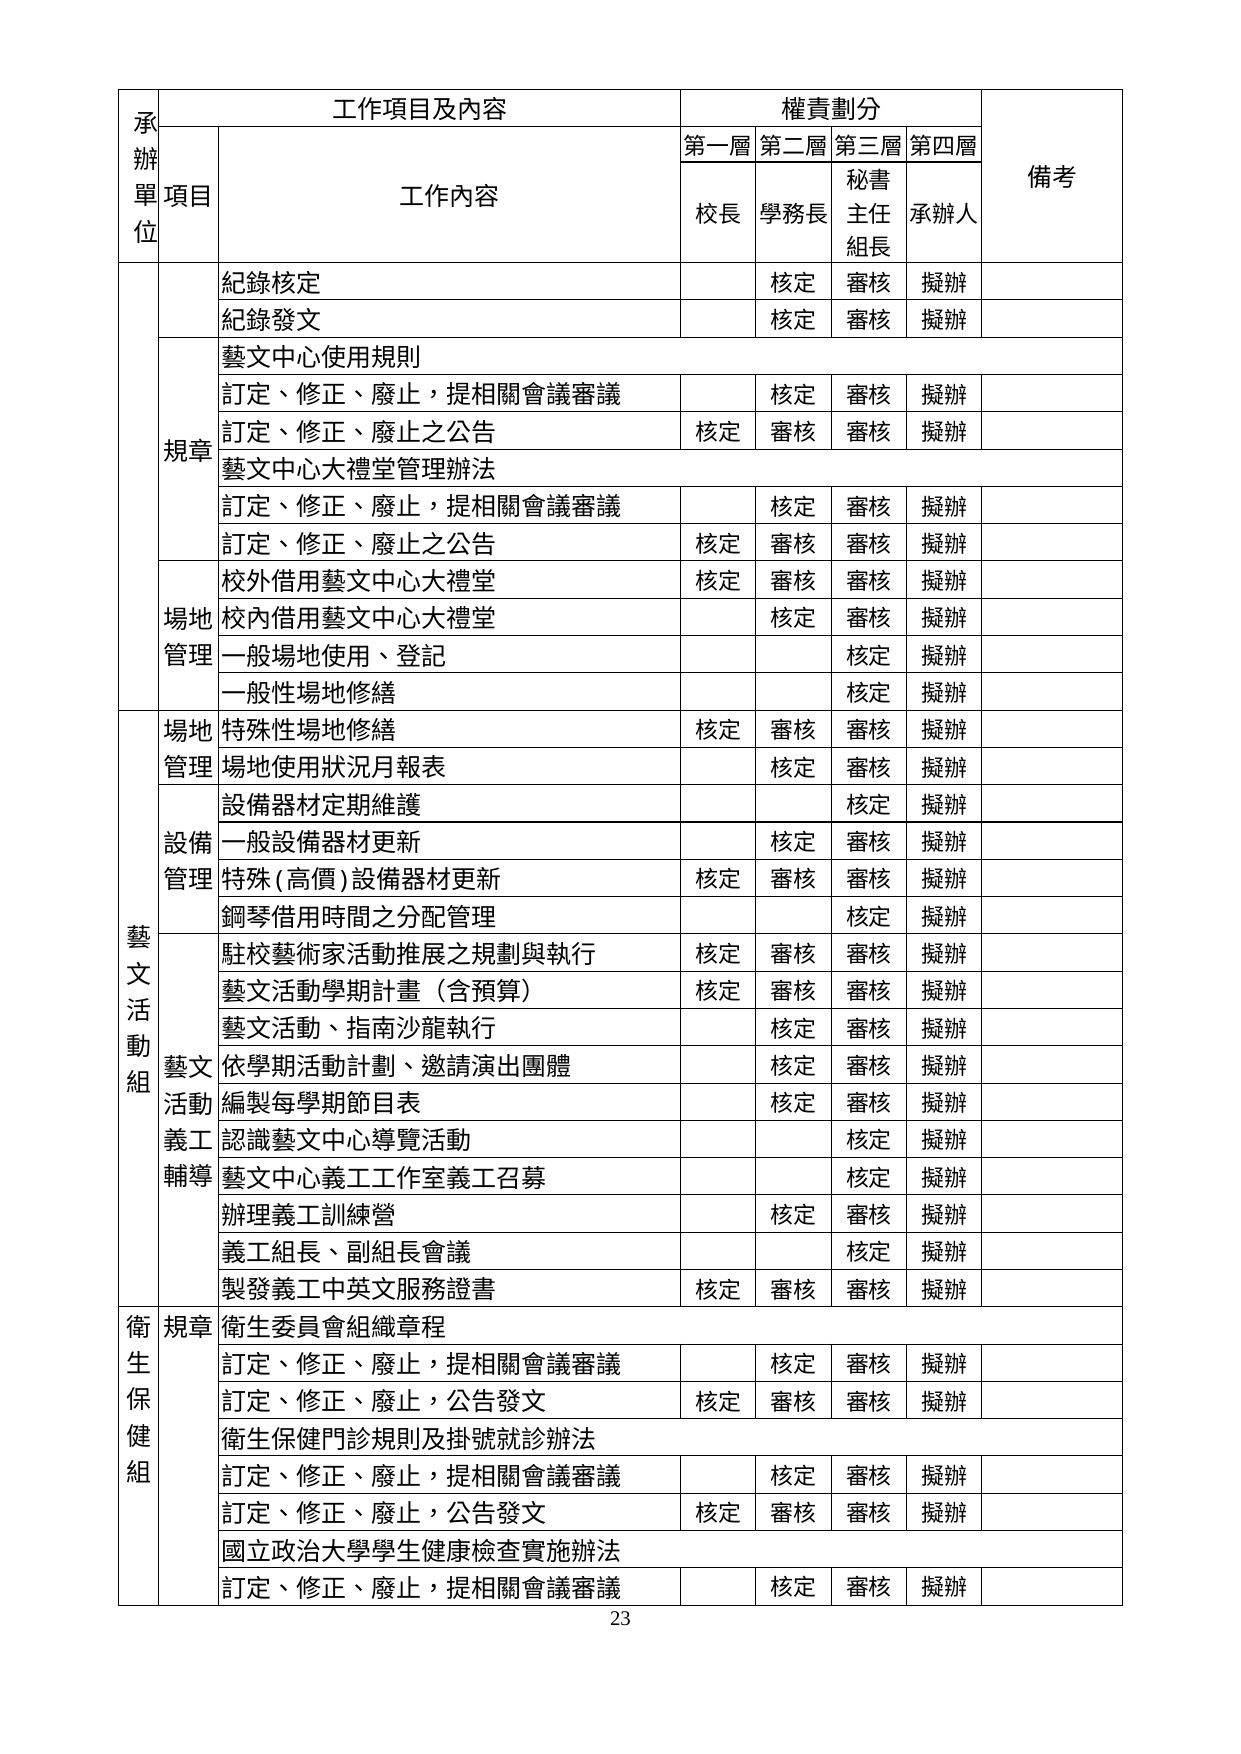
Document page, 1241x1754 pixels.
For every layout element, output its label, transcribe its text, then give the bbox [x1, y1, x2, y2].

table_cell [681, 599, 755, 635]
table_cell 學務長 [756, 163, 831, 262]
table_cell 訂定、修正、廢止，提相關會議審議 [219, 375, 680, 411]
table_cell [982, 300, 1122, 337]
table_cell 審核 [756, 1270, 831, 1306]
table_cell 核定 [756, 375, 831, 411]
table_cell 核定 [756, 1084, 831, 1120]
table_cell [982, 1121, 1122, 1157]
table_cell [982, 561, 1122, 598]
table_cell [681, 1456, 755, 1493]
table_cell [982, 1158, 1122, 1194]
table_cell 審核 [832, 300, 906, 337]
table_cell 擬辦 [907, 636, 981, 672]
table_cell 擬辦 [907, 897, 981, 933]
table_cell 核定 [832, 1121, 906, 1157]
table_cell 審核 [832, 1494, 906, 1530]
table_cell 核定 [681, 1382, 755, 1418]
table_cell 審核 [756, 561, 831, 598]
table_cell 擬辦 [907, 412, 981, 448]
table_cell 擬辦 [907, 1084, 981, 1120]
table_cell 審核 [832, 1046, 906, 1082]
table_cell 訂定、修正、廢止，提相關會議審議 [219, 1568, 680, 1604]
table_cell 訂定、修正、廢止之公告 [219, 412, 680, 448]
table_cell 擬辦 [907, 263, 981, 299]
table_cell 義工組長、副組長會議 [219, 1233, 680, 1269]
table_cell [982, 263, 1122, 299]
table_cell 一般場地使用、登記 [219, 636, 680, 672]
table_cell 校長 [681, 163, 755, 262]
table_cell [982, 375, 1122, 411]
table_cell 校外借用藝文中心大禮堂 [219, 561, 680, 598]
table_cell [681, 1233, 755, 1269]
table_cell [756, 1121, 831, 1157]
table_cell 審核 [832, 412, 906, 448]
table_cell 編製每學期節目表 [219, 1084, 680, 1120]
table_cell 審核 [832, 972, 906, 1008]
table_cell 審核 [832, 934, 906, 971]
table_cell [982, 1456, 1122, 1493]
table_cell 擬辦 [907, 1382, 981, 1418]
table_cell 審核 [832, 487, 906, 523]
table_cell 藝文中心使用規則 [219, 338, 1122, 374]
table_cell 審核 [832, 1084, 906, 1120]
table_header 權責劃分 [681, 90, 981, 126]
table_cell 場地 管理 [159, 561, 218, 709]
table_cell 核定 [681, 1270, 755, 1306]
table_cell 擬辦 [907, 823, 981, 859]
table_cell [681, 375, 755, 411]
table_cell [756, 1158, 831, 1194]
table_cell 核定 [756, 1456, 831, 1493]
table_cell 訂定、修正、廢止，提相關會議審議 [219, 1456, 680, 1493]
table_cell 核定 [756, 300, 831, 337]
table_cell 場地 管理 [159, 711, 218, 784]
table_cell 審核 [832, 711, 906, 747]
table_cell [982, 636, 1122, 672]
table_cell 認識藝文中心導覽活動 [219, 1121, 680, 1157]
table_cell [756, 636, 831, 672]
table_cell 訂定、修正、廢止之公告 [219, 524, 680, 560]
table_cell 第三層 [832, 127, 906, 161]
table_cell [681, 1084, 755, 1120]
table_cell 擬辦 [907, 748, 981, 784]
table_cell [756, 673, 831, 709]
table_cell [982, 1046, 1122, 1082]
table_cell 訂定、修正、廢止，公告發文 [219, 1382, 680, 1418]
table_cell 核定 [832, 897, 906, 933]
table_cell 審核 [756, 711, 831, 747]
table_cell 藝文活動學期計畫（含預算） [219, 972, 680, 1008]
table_cell 藝文活動、指南沙龍執行 [219, 1009, 680, 1045]
table_cell 依學期活動計劃、邀請演出團體 [219, 1046, 680, 1082]
table_cell 審核 [756, 934, 831, 971]
table_cell 製發義工中英文服務證書 [219, 1270, 680, 1306]
table_cell 駐校藝術家活動推展之規劃與執行 [219, 934, 680, 971]
table_cell 核定 [681, 561, 755, 598]
table_cell 訂定、修正、廢止，公告發文 [219, 1494, 680, 1530]
table_cell 國立政治大學學生健康檢查實施辦法 [219, 1531, 1122, 1567]
table_cell 藝文中心大禮堂管理辦法 [219, 450, 1122, 486]
table_cell 核定 [756, 748, 831, 784]
table_cell 核定 [756, 823, 831, 859]
table_cell 訂定、修正、廢止，提相關會議審議 [219, 1345, 680, 1381]
table_cell 審核 [832, 561, 906, 598]
table_cell [681, 1195, 755, 1232]
table_cell 審核 [832, 1009, 906, 1045]
table_cell 擬辦 [907, 300, 981, 337]
table_cell [159, 263, 218, 337]
table_cell 規章 [159, 338, 218, 560]
table_cell 核定 [681, 412, 755, 448]
table_cell 紀錄核定 [219, 263, 680, 299]
table_cell [681, 1121, 755, 1157]
table_cell [119, 263, 158, 709]
table_cell [982, 524, 1122, 560]
table_cell 衛生保健門診規則及掛號就診辦法 [219, 1419, 1122, 1455]
table_cell [681, 1046, 755, 1082]
table_cell 核定 [756, 1195, 831, 1232]
table_cell 擬辦 [907, 785, 981, 821]
table_cell 核定 [832, 636, 906, 672]
table_cell [982, 1382, 1122, 1418]
table_cell 核定 [681, 711, 755, 747]
table_cell 核定 [756, 263, 831, 299]
table_cell 擬辦 [907, 934, 981, 971]
table_cell 擬辦 [907, 1233, 981, 1269]
table_cell 擬辦 [907, 561, 981, 598]
table_cell 藝文活動組 [119, 711, 158, 1306]
table_cell 核定 [832, 1233, 906, 1269]
table_cell 審核 [832, 375, 906, 411]
table_cell 擬辦 [907, 711, 981, 747]
table_cell 審核 [832, 1456, 906, 1493]
table_cell 擬辦 [907, 1270, 981, 1306]
table_cell 審核 [832, 524, 906, 560]
table_cell [681, 673, 755, 709]
table_cell 鋼琴借用時間之分配管理 [219, 897, 680, 933]
table_cell [681, 263, 755, 299]
table_cell 擬辦 [907, 1456, 981, 1493]
table_cell [982, 748, 1122, 784]
table_cell 核定 [681, 860, 755, 896]
table_cell 擬辦 [907, 375, 981, 411]
table_cell 審核 [756, 1494, 831, 1530]
table_cell [681, 1568, 755, 1604]
table_cell 校內借用藝文中心大禮堂 [219, 599, 680, 635]
table_cell 核定 [756, 1009, 831, 1045]
table_cell 審核 [756, 972, 831, 1008]
table_cell 一般性場地修繕 [219, 673, 680, 709]
table_cell 規章 [159, 1307, 218, 1604]
table_cell 藝文中心義工工作室義工召募 [219, 1158, 680, 1194]
table_cell [681, 897, 755, 933]
table_cell 核定 [832, 785, 906, 821]
table_cell [681, 785, 755, 821]
table_cell 第四層 [907, 127, 981, 161]
table_header 承辦單位 [119, 90, 158, 262]
table_cell [982, 1345, 1122, 1381]
table_cell 核定 [681, 934, 755, 971]
table_cell 核定 [832, 673, 906, 709]
table_cell 擬辦 [907, 1568, 981, 1604]
table_cell 擬辦 [907, 860, 981, 896]
table_cell [681, 1345, 755, 1381]
table_cell 藝文 活動 義工 輔導 [159, 934, 218, 1306]
table_cell [756, 1233, 831, 1269]
table_cell 擬辦 [907, 1494, 981, 1530]
table_cell [681, 636, 755, 672]
table_cell 擬辦 [907, 1046, 981, 1082]
table_cell 審核 [756, 1382, 831, 1418]
table_cell [982, 599, 1122, 635]
table_cell 審核 [832, 1345, 906, 1381]
table_cell 審核 [832, 748, 906, 784]
table_cell 擬辦 [907, 524, 981, 560]
table_cell [681, 1009, 755, 1045]
table_cell 工作內容 [219, 127, 680, 262]
table_cell 擬辦 [907, 1345, 981, 1381]
table_cell [982, 1494, 1122, 1530]
table_cell 訂定、修正、廢止，提相關會議審議 [219, 487, 680, 523]
table_cell [982, 860, 1122, 896]
table_cell 擬辦 [907, 972, 981, 1008]
table_cell [982, 1568, 1122, 1604]
table_cell [982, 1270, 1122, 1306]
table_cell 核定 [756, 1046, 831, 1082]
table_cell [681, 300, 755, 337]
table_cell 審核 [756, 860, 831, 896]
table_cell 擬辦 [907, 1158, 981, 1194]
table_cell [982, 1009, 1122, 1045]
table_cell 擬辦 [907, 673, 981, 709]
table_cell 審核 [832, 860, 906, 896]
table_cell 核定 [756, 1568, 831, 1604]
table_cell 審核 [832, 823, 906, 859]
table_cell [982, 412, 1122, 448]
table_cell [982, 823, 1122, 859]
table_cell [982, 934, 1122, 971]
table_cell 特殊(高價)設備器材更新 [219, 860, 680, 896]
table_cell [982, 785, 1122, 821]
table_cell [982, 897, 1122, 933]
table_cell [982, 673, 1122, 709]
table_cell 衛生保健組 [119, 1307, 158, 1604]
table_cell 擬辦 [907, 599, 981, 635]
table_cell 擬辦 [907, 487, 981, 523]
table_cell 核定 [681, 972, 755, 1008]
table_cell 一般設備器材更新 [219, 823, 680, 859]
table_cell 審核 [756, 524, 831, 560]
table_cell 核定 [756, 1345, 831, 1381]
table_cell 審核 [832, 1382, 906, 1418]
table_cell [982, 487, 1122, 523]
table_cell 秘書 主任 組長 [832, 163, 906, 262]
table_cell 場地使用狀況月報表 [219, 748, 680, 784]
table_cell 審核 [832, 1568, 906, 1604]
table_header 備考 [982, 90, 1122, 262]
table_cell [982, 1084, 1122, 1120]
table_cell 項目 [159, 127, 218, 262]
table_cell 第一層 [681, 127, 755, 161]
table_cell 核定 [681, 524, 755, 560]
table_cell 第二層 [756, 127, 831, 161]
table_cell [982, 972, 1122, 1008]
table_cell 特殊性場地修繕 [219, 711, 680, 747]
table_cell 審核 [832, 263, 906, 299]
table_cell [681, 823, 755, 859]
table_cell 紀錄發文 [219, 300, 680, 337]
table_cell 核定 [756, 599, 831, 635]
table_cell [756, 785, 831, 821]
table_cell 核定 [681, 1494, 755, 1530]
table_cell 審核 [832, 1195, 906, 1232]
table_cell [681, 487, 755, 523]
table_cell 擬辦 [907, 1121, 981, 1157]
table_cell 設備器材定期維護 [219, 785, 680, 821]
table_cell [681, 748, 755, 784]
table_cell 審核 [756, 412, 831, 448]
table_cell 設備管理 [159, 785, 218, 933]
table_cell [681, 1158, 755, 1194]
table_cell [982, 711, 1122, 747]
table_cell 衛生委員會組織章程 [219, 1307, 1122, 1343]
table_cell 審核 [832, 599, 906, 635]
table_cell [982, 1195, 1122, 1232]
table_cell 核定 [756, 487, 831, 523]
table_cell 擬辦 [907, 1009, 981, 1045]
table_cell 審核 [832, 1270, 906, 1306]
table_cell [756, 897, 831, 933]
table_header 工作項目及內容 [159, 90, 680, 126]
table_cell [982, 1233, 1122, 1269]
table_cell 承辦人 [907, 163, 981, 262]
table_cell 擬辦 [907, 1195, 981, 1232]
table_cell 核定 [832, 1158, 906, 1194]
table_cell 辦理義工訓練營 [219, 1195, 680, 1232]
